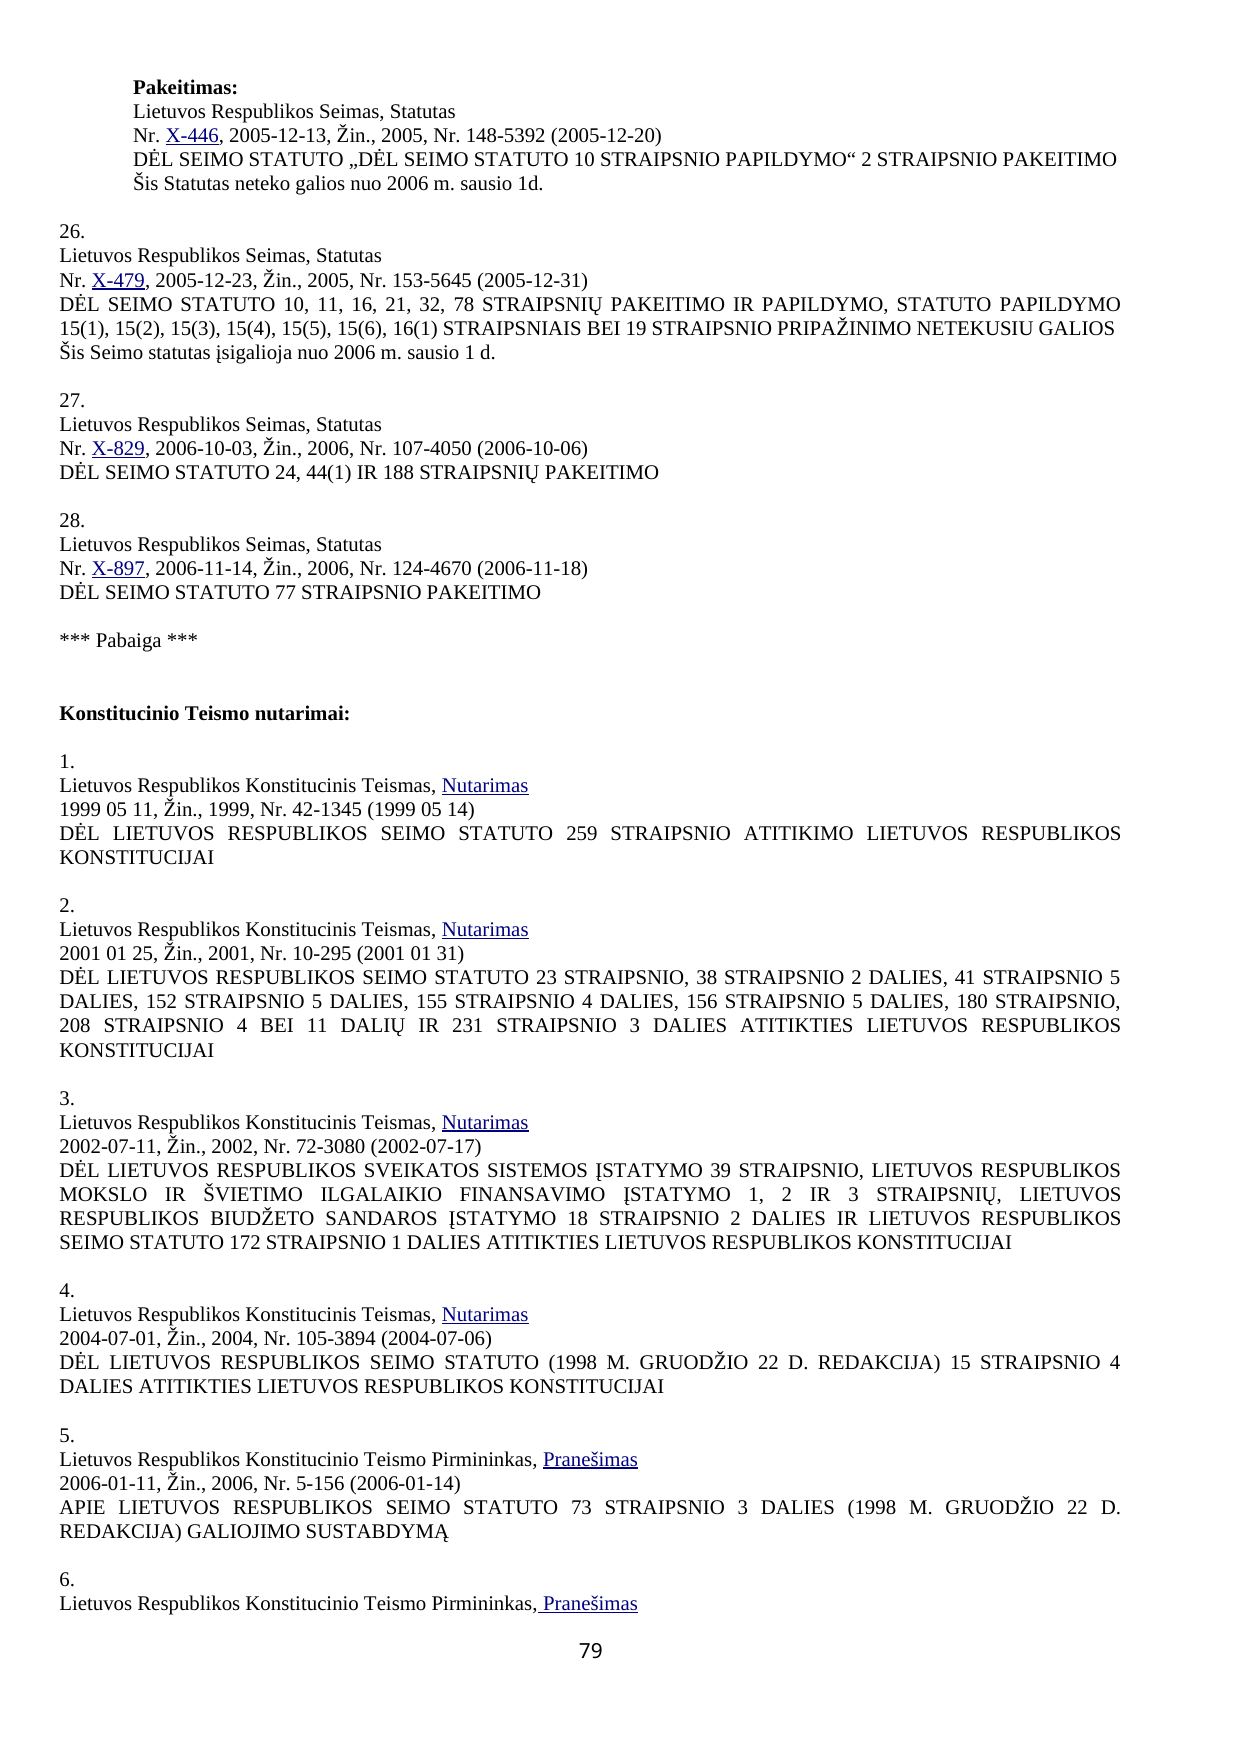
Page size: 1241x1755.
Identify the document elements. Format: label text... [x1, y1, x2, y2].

text DĖL LIETUVOS RESPUBLIKOS SEIMO STATUTO 259 STRAIPSNIO ATITIKIMO LIETUVOS RESPUBLIKOS KONSTITUCIJAI [59, 821, 1122, 869]
text 27. [59, 388, 1122, 412]
text DĖL SEIMO STATUTO 77 STRAIPSNIO PAKEITIMO [59, 580, 1122, 604]
text Pakeitimas: [59, 75, 1122, 99]
text DĖL LIETUVOS RESPUBLIKOS SEIMO STATUTO (1998 M. GRUODŽIO 22 D. REDAKCIJA) 15 STRAIPSNIO 4 DALIES ATITIKTIES LIETUVOS RESPUBLIKOS KONSTITUCIJAI [59, 1350, 1122, 1398]
text Lietuvos Respublikos Konstitucinis Teismas, Nutarimas [59, 1110, 1122, 1134]
text 2002-07-11, Žin., 2002, Nr. 72-3080 (2002-07-17) [59, 1134, 1122, 1158]
text 2006-01-11, Žin., 2006, Nr. 5-156 (2006-01-14) [59, 1471, 1122, 1495]
text APIE LIETUVOS RESPUBLIKOS SEIMO STATUTO 73 STRAIPSNIO 3 DALIES (1998 M. GRUODŽIO 22 D. REDAKCIJA) GALIOJIMO SUSTABDYMĄ [59, 1495, 1122, 1543]
text Lietuvos Respublikos Konstitucinis Teismas, Nutarimas [59, 773, 1122, 797]
text Lietuvos Respublikos Seimas, Statutas [59, 243, 1122, 267]
text Nr. X-446, 2005-12-13, Žin., 2005, Nr. 148-5392 (2005-12-20) [59, 123, 1122, 147]
text 2. [59, 893, 1122, 917]
text Lietuvos Respublikos Konstitucinis Teismas, Nutarimas [59, 917, 1122, 941]
text 2001 01 25, Žin., 2001, Nr. 10-295 (2001 01 31) [59, 941, 1122, 965]
text Lietuvos Respublikos Konstitucinio Teismo Pirmininkas, Pranešimas [59, 1591, 1122, 1615]
text 26. [59, 219, 1122, 243]
text Lietuvos Respublikos Seimas, Statutas [59, 99, 1122, 123]
text 2004-07-01, Žin., 2004, Nr. 105-3894 (2004-07-06) [59, 1326, 1122, 1350]
text 1. [59, 749, 1122, 773]
text Lietuvos Respublikos Konstitucinis Teismas, Nutarimas [59, 1302, 1122, 1326]
text 1999 05 11, Žin., 1999, Nr. 42-1345 (1999 05 14) [59, 797, 1122, 821]
text *** Pabaiga *** [59, 628, 1122, 652]
text Nr. X-479, 2005-12-23, Žin., 2005, Nr. 153-5645 (2005-12-31) [59, 267, 1122, 292]
text DĖL SEIMO STATUTO 24, 44(1) IR 188 STRAIPSNIŲ PAKEITIMO [59, 460, 1122, 484]
text DĖL SEIMO STATUTO 10, 11, 16, 21, 32, 78 STRAIPSNIŲ PAKEITIMO IR PAPILDYMO, STATUTO PAPILDYMO 15(1), 15(2), 15(3), 15(4), 15(5), 15(6), 16(1) STRAIPSNIAIS BEI 19 STRAIPSNIO PRIPAŽINIMO NETEKUSIU GALIOS [59, 292, 1122, 340]
text DĖL SEIMO STATUTO „DĖL SEIMO STATUTO 10 STRAIPSNIO PAPILDYMO“ 2 STRAIPSNIO PAKEITIMO [133, 147, 1122, 171]
text Lietuvos Respublikos Seimas, Statutas [59, 532, 1122, 556]
text 6. [59, 1567, 1122, 1591]
text DĖL LIETUVOS RESPUBLIKOS SEIMO STATUTO 23 STRAIPSNIO, 38 STRAIPSNIO 2 DALIES, 41 STRAIPSNIO 5 DALIES, 152 STRAIPSNIO 5 DALIES, 155 STRAIPSNIO 4 DALIES, 156 STRAIPSNIO 5 DALIES, 180 STRAIPSNIO, 208 STRAIPSNIO 4 BEI 11 DALIŲ IR 231 STRAIPSNIO 3 DALIES ATITIKTIES LIETUVOS RESPUBLIKOS KONSTITUCIJAI [59, 965, 1122, 1062]
text 28. [59, 508, 1122, 532]
text 5. [59, 1422, 1122, 1447]
text Lietuvos Respublikos Seimas, Statutas [59, 412, 1122, 436]
text Lietuvos Respublikos Konstitucinio Teismo Pirmininkas, Pranešimas [59, 1447, 1122, 1471]
text 3. [59, 1086, 1122, 1110]
text Nr. X-897, 2006-11-14, Žin., 2006, Nr. 124-4670 (2006-11-18) [59, 556, 1122, 580]
text Konstitucinio Teismo nutarimai: [59, 701, 1122, 725]
text Šis Seimo statutas įsigalioja nuo 2006 m. sausio 1 d. [59, 340, 1122, 364]
text Nr. X-829, 2006-10-03, Žin., 2006, Nr. 107-4050 (2006-10-06) [59, 436, 1122, 460]
text DĖL LIETUVOS RESPUBLIKOS SVEIKATOS SISTEMOS ĮSTATYMO 39 STRAIPSNIO, LIETUVOS RESPUBLIKOS MOKSLO IR ŠVIETIMO ILGALAIKIO FINANSAVIMO ĮSTATYMO 1, 2 IR 3 STRAIPSNIŲ, LIETUVOS RESPUBLIKOS BIUDŽETO SANDAROS ĮSTATYMO 18 STRAIPSNIO 2 DALIES IR LIETUVOS RESPUBLIKOS SEIMO STATUTO 172 STRAIPSNIO 1 DALIES ATITIKTIES LIETUVOS RESPUBLIKOS KONSTITUCIJAI [59, 1158, 1122, 1254]
text 4. [59, 1278, 1122, 1302]
text Šis Statutas neteko galios nuo 2006 m. sausio 1d. [133, 171, 1122, 195]
